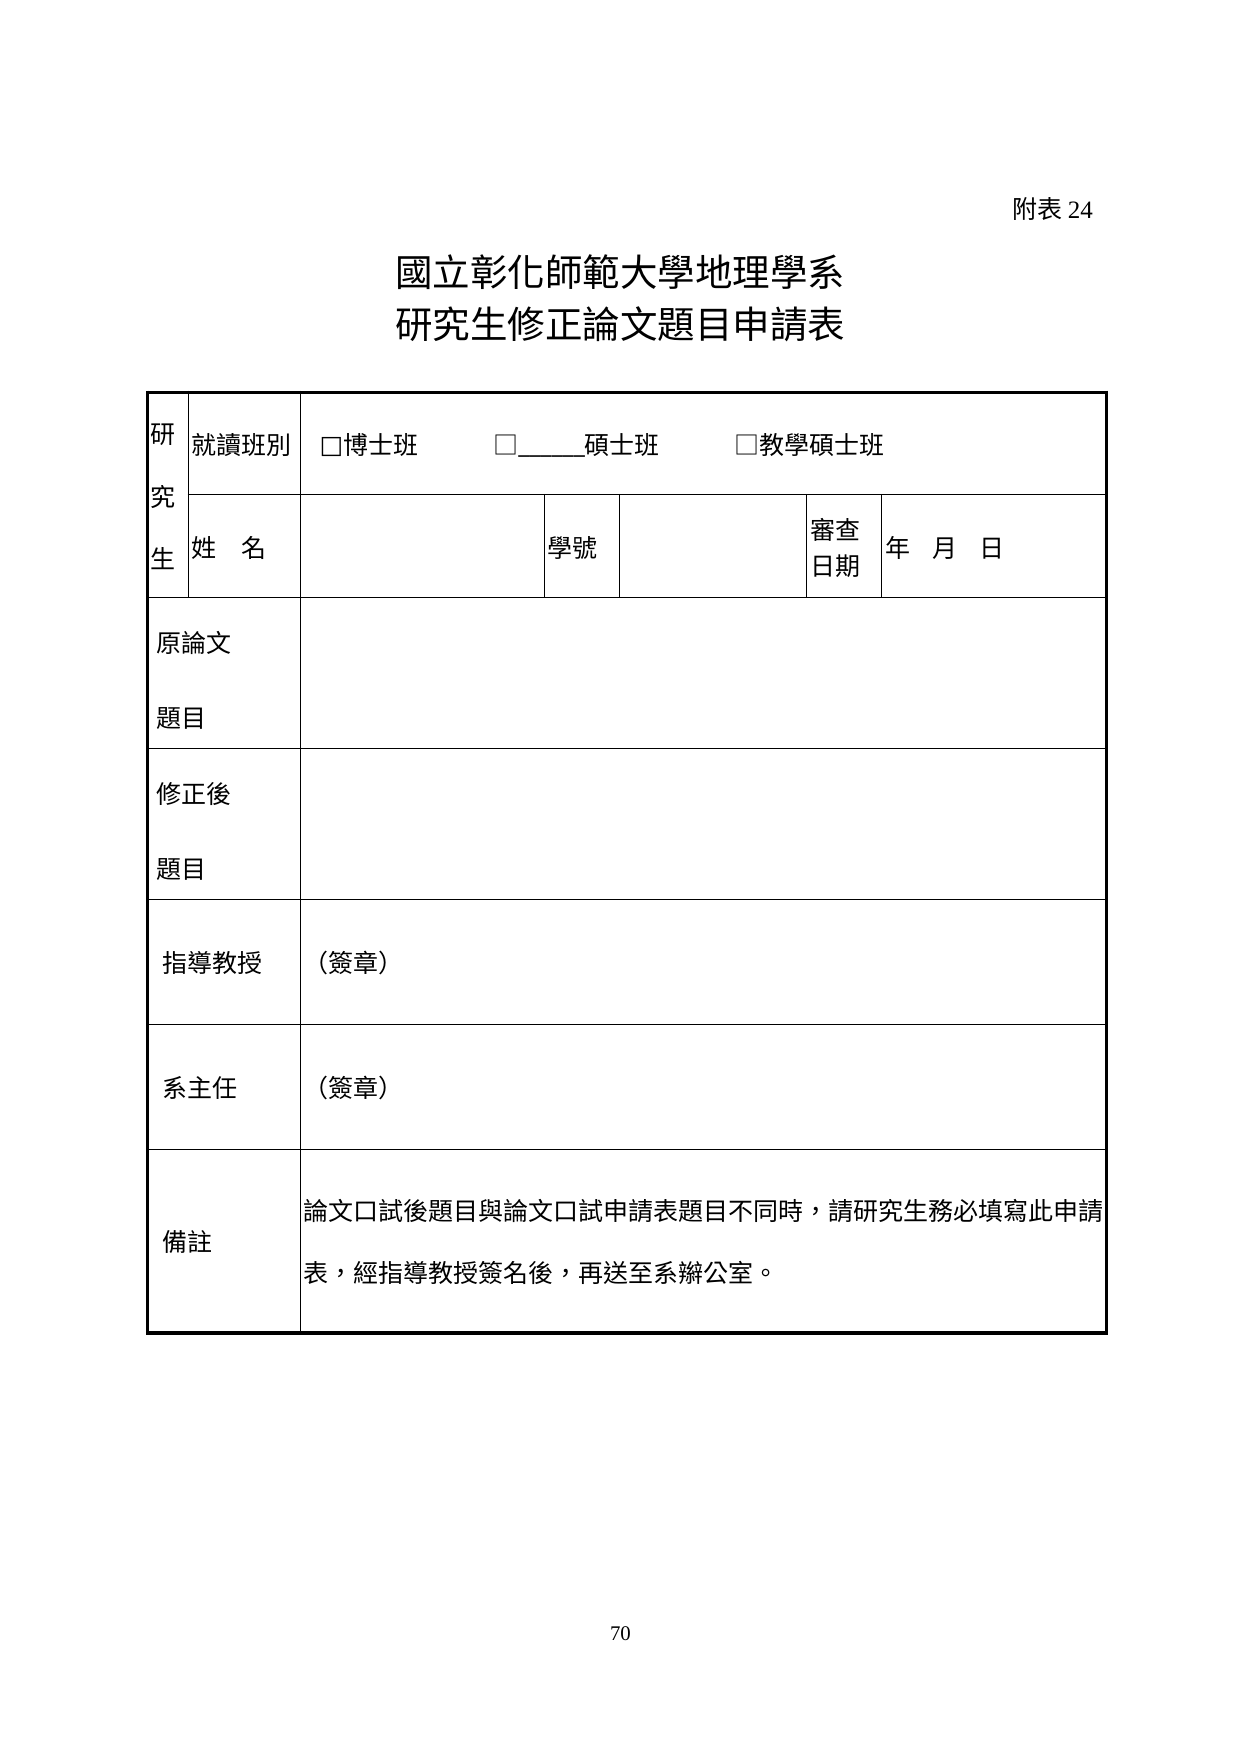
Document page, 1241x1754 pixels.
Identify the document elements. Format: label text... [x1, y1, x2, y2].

table_cell 學號 [545, 495, 619, 597]
table_cell 備註 [149, 1150, 300, 1331]
table_cell [620, 495, 806, 597]
text 國立彰化師範大學地理學系 [148, 228, 1092, 291]
table_cell 原論文 題目 [149, 598, 300, 748]
table_cell 系主任 [149, 1025, 300, 1149]
table_cell [301, 749, 1105, 899]
table_cell 年 月 日 [882, 495, 1105, 597]
table_cell 論文口試後題目與論文口試申請表題目不同時，請研究生務必填寫此申請表，經指導教授簽名後，再送至系辮公室。 [301, 1150, 1105, 1331]
text 研究生修正論文題目申請表 [159, 291, 1081, 353]
text 附表 24 [148, 166, 1092, 228]
table_cell 修正後 題目 [149, 749, 300, 899]
table_header 研 究 生 [149, 394, 188, 597]
table_cell （簽章） [301, 900, 1105, 1024]
table_cell [301, 495, 544, 597]
table_cell [301, 598, 1105, 748]
table_cell 審查 日期 [807, 495, 881, 597]
table_cell 姓 名 [189, 495, 300, 597]
table_cell （簽章） [301, 1025, 1105, 1149]
table_cell 指導教授 [149, 900, 300, 1024]
table_header □博士班 □______碩士班 □教學碩士班 [301, 394, 1105, 494]
table_header 就讀班別 [189, 394, 300, 494]
